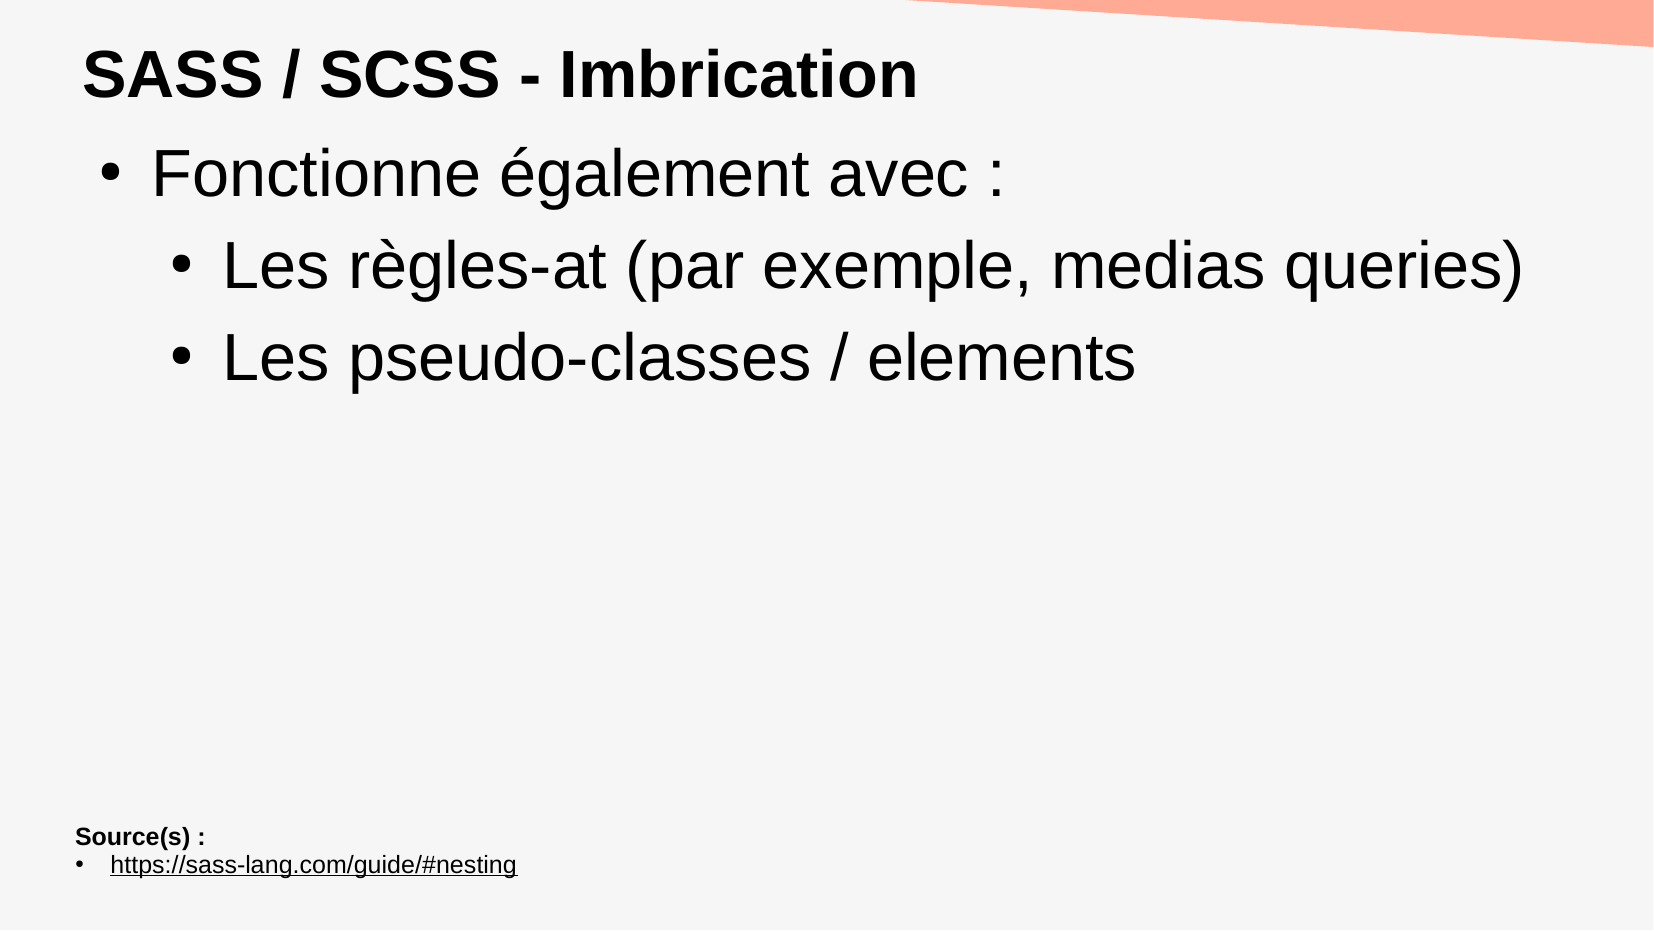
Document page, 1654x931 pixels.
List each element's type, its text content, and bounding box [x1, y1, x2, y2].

text_box Source(s) : https://sass-lang.com/guide/#nesting [60, 815, 1546, 929]
title SASS / SCSS - Imbrication [82, 37, 1571, 114]
text_box [905, 0, 1654, 48]
list Fonctionne également avec : Les règles-at (par exemple, medias queries) Les pseudo-classes / elements [80, 135, 1620, 816]
